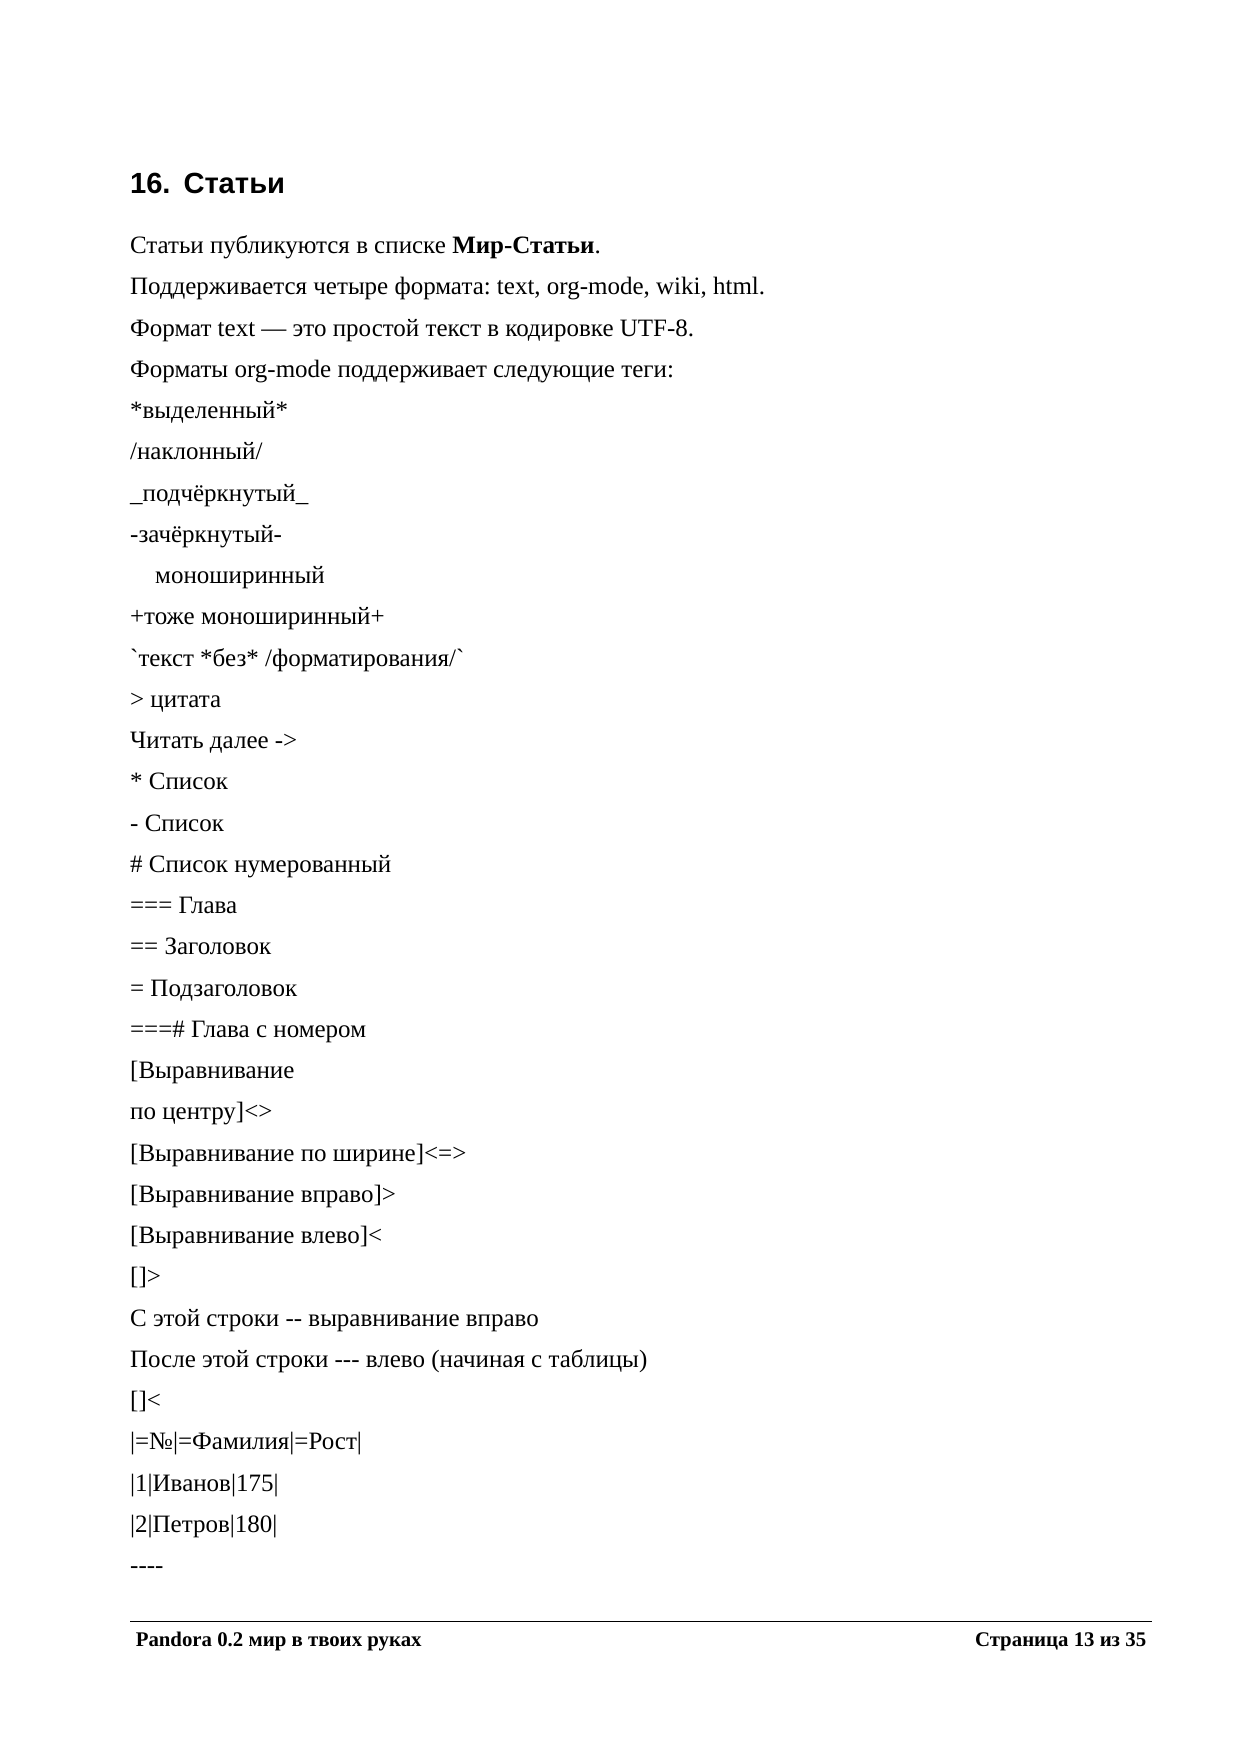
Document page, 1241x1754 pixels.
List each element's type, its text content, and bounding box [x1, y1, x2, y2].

text > цитата [130, 684, 1152, 713]
text Поддерживается четыре формата: text, org-mode, wiki, html. [130, 271, 1152, 300]
text ===# Глава с номером [130, 1014, 1152, 1043]
text `текст *без* /форматирования/` [130, 643, 1152, 671]
text С этой строки -- выравнивание вправо [130, 1303, 1152, 1331]
text Форматы org-mode поддерживает следующие теги: [130, 354, 1152, 383]
text После этой строки --- влево (начиная с таблицы) [130, 1344, 1152, 1373]
text |1|Иванов|175| [130, 1468, 1152, 1496]
text Формат text — это простой текст в кодировке UTF-8. [130, 313, 1152, 341]
text -зачёркнутый- [130, 519, 1152, 548]
text []> [130, 1261, 1152, 1290]
text = Подзаголовок [130, 973, 1152, 1001]
text === Глава [130, 890, 1152, 919]
text +тоже моноширинный+ [130, 601, 1152, 630]
text [Выравнивание [130, 1055, 1152, 1084]
text *выделенный* [130, 395, 1152, 424]
text []< [130, 1385, 1152, 1414]
text Статьи публикуются в списке Мир-Статьи. [130, 230, 1152, 259]
text Читать далее -> [130, 725, 1152, 754]
text * Список [130, 766, 1152, 795]
text /наклонный/ [130, 436, 1152, 465]
text # Список нумерованный [130, 849, 1152, 878]
subtitle Cтатьи [130, 166, 1152, 200]
text [Выравнивание по ширине]<=> [130, 1138, 1152, 1166]
text ---- [130, 1550, 1152, 1579]
text [Выравнивание вправо]> [130, 1179, 1152, 1208]
text [Выравнивание влево]< [130, 1220, 1152, 1249]
text - Список [130, 808, 1152, 836]
text _подчёркнутый_ [130, 478, 1152, 506]
text |2|Петров|180| [130, 1509, 1152, 1538]
text |=№|=Фамилия|=Рост| [130, 1426, 1152, 1455]
text по центру]<> [130, 1096, 1152, 1125]
text моноширинный [130, 560, 1152, 589]
text == Заголовок [130, 931, 1152, 960]
